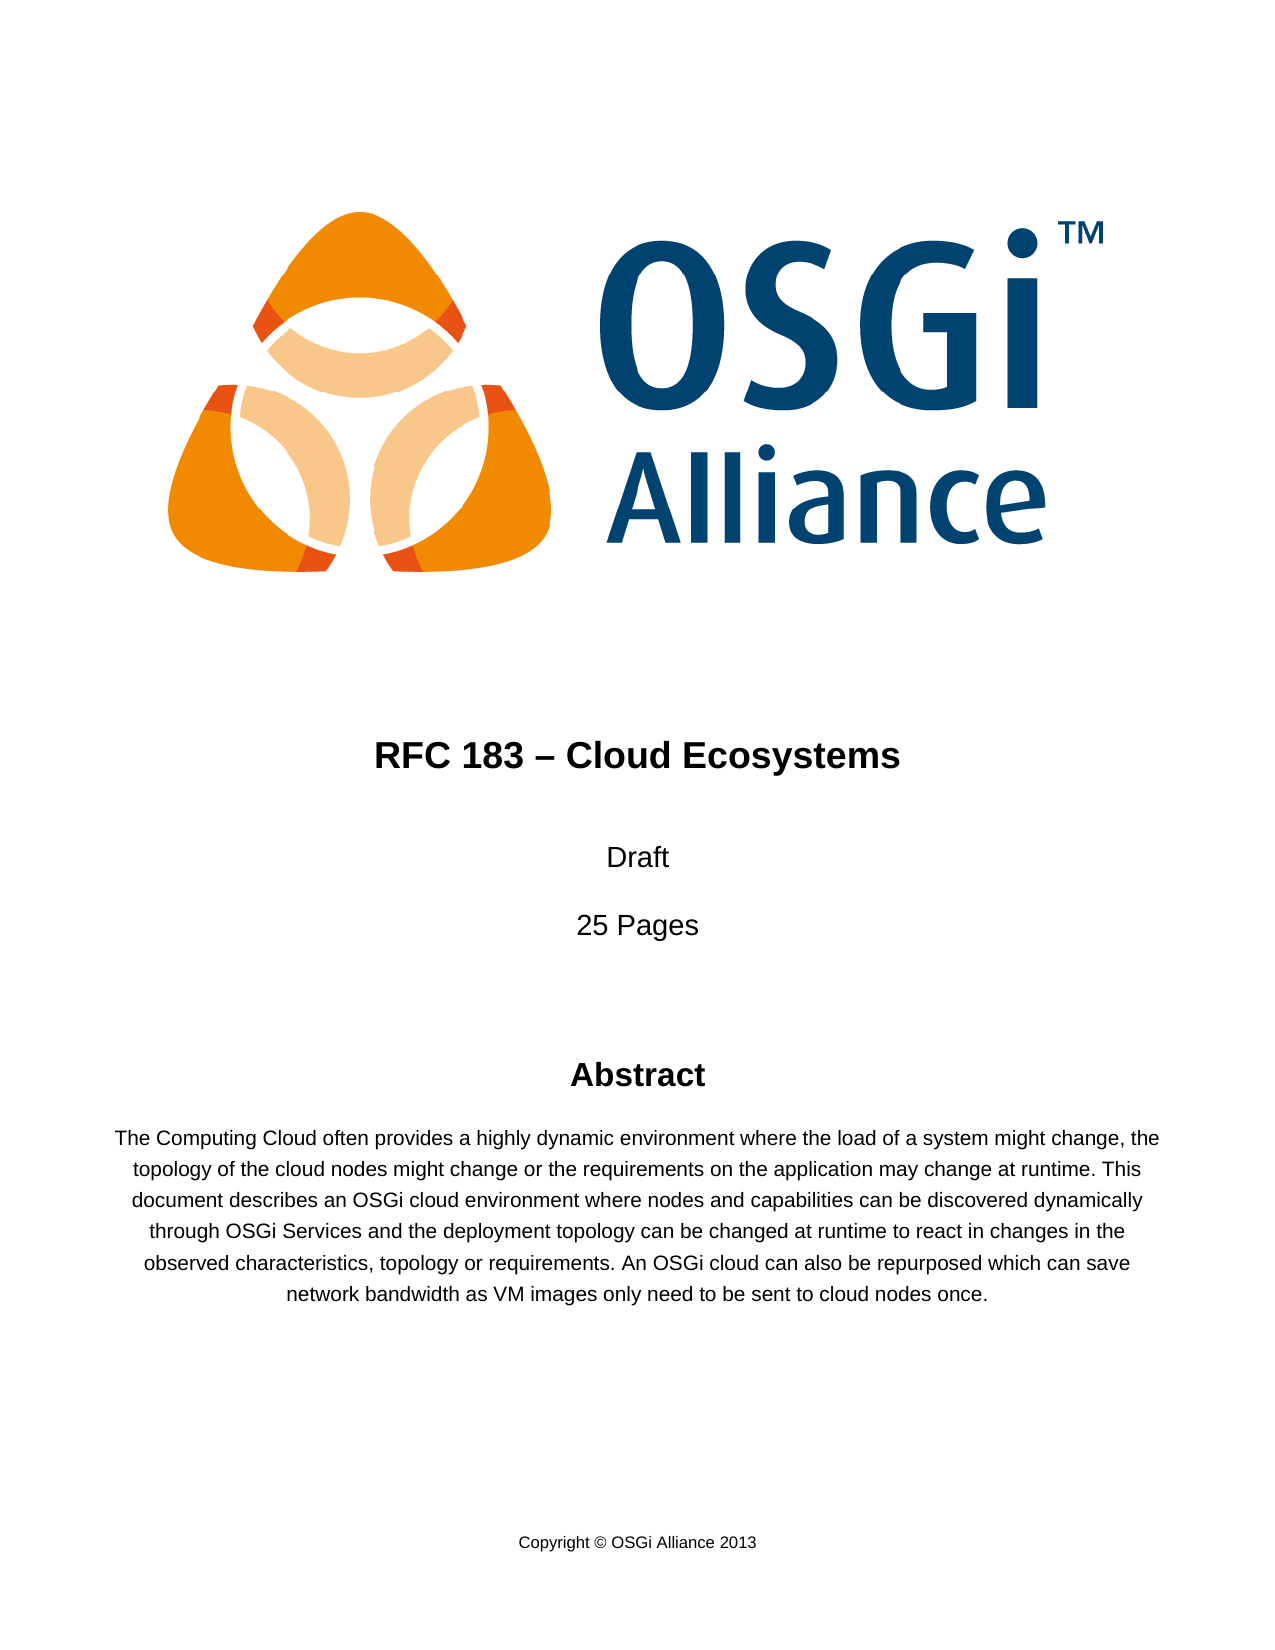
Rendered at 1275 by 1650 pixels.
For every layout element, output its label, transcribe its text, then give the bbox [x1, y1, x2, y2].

picture [112, 158, 1163, 626]
title Draft 25 Pages [112, 841, 1162, 941]
text The Computing Cloud often provides a highly dynamic environment where the load of a system might change, the topology of the cloud nodes might change or the requirements on the application may change at runtime. This document describes an OSGi cloud environment where nodes and capabilities can be discovered dynamically through OSGi Services and the deployment topology can be changed at runtime to react in changes in the observed characteristics, topology or requirements. An OSGi cloud can also be repurposed which can save network bandwidth as VM images only need to be sent to cloud nodes once. [112, 1118, 1162, 1306]
title RFC 183 – Cloud Ecosystems [112, 733, 1162, 776]
text Abstract [112, 1055, 1162, 1093]
